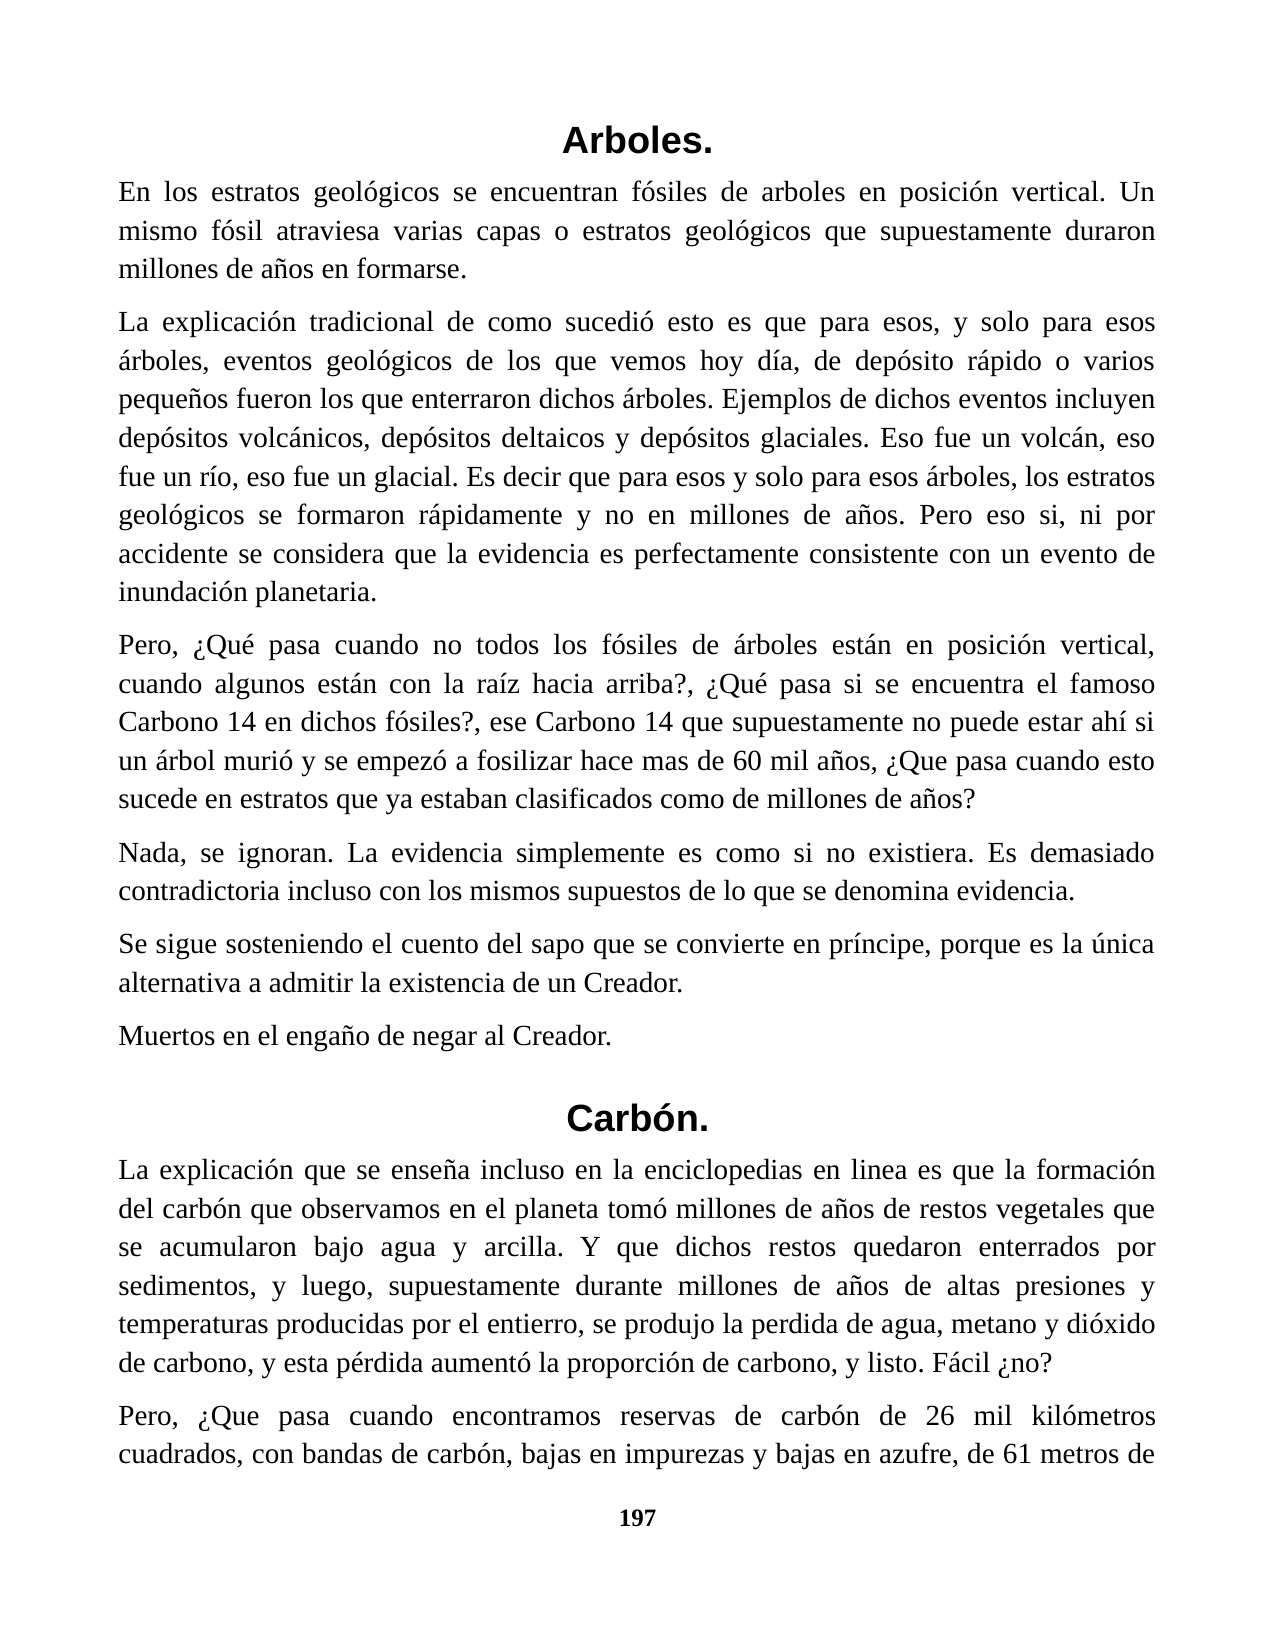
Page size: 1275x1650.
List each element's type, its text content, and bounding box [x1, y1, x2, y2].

text Muertos en el engaño de negar al Creador. [118, 1018, 1157, 1052]
text Se sigue sosteniendo el cuento del sapo que se convierte en príncipe, porque es la única alternativa a admitir la existencia de un Creador. [118, 926, 1157, 998]
subtitle Carbón. [118, 1096, 1157, 1140]
subtitle Arboles. [118, 118, 1157, 162]
text Pero, ¿Qué pasa cuando no todos los fósiles de árboles están en posición vertical, cuando algunos están con la raíz hacia arriba?, ¿Qué pasa si se encuentra el famoso Carbono 14 en dichos fósiles?, ese Carbono 14 que supuestamente no puede estar ahí si un árbol murió y se empezó a fosilizar hace mas de 60 mil años, ¿Que pasa cuando esto sucede en estratos que ya estaban clasificados como de millones de años? [118, 627, 1157, 815]
text La explicación que se enseña incluso en la enciclopedias en linea es que la formación del carbón que observamos en el planeta tomó millones de años de restos vegetales que se acumularon bajo agua y arcilla. Y que dichos restos quedaron enterrados por sedimentos, y luego, supuestamente durante millones de años de altas presiones y temperaturas producidas por el entierro, se produjo la perdida de agua, metano y dióxido de carbono, y esta pérdida aumentó la proporción de carbono, y listo. Fácil ¿no? [118, 1152, 1157, 1378]
text Nada, se ignoran. La evidencia simplemente es como si no existiera. Es demasiado contradictoria incluso con los mismos supuestos de lo que se denomina evidencia. [118, 835, 1157, 907]
text Pero, ¿Que pasa cuando encontramos reservas de carbón de 26 mil kilómetros cuadrados, con bandas de carbón, bajas en impurezas y bajas en azufre, de 61 metros de [118, 1398, 1157, 1470]
text La explicación tradicional de como sucedió esto es que para esos, y solo para esos árboles, eventos geológicos de los que vemos hoy día, de depósito rápido o varios pequeños fueron los que enterraron dichos árboles. Ejemplos de dichos eventos incluyen depósitos volcánicos, depósitos deltaicos y depósitos glaciales. Eso fue un volcán, eso fue un río, eso fue un glacial. Es decir que para esos y solo para esos árboles, los estratos geológicos se formaron rápidamente y no en millones de años. Pero eso si, ni por accidente se considera que la evidencia es perfectamente consistente con un evento de inundación planetaria. [118, 304, 1157, 608]
text En los estratos geológicos se encuentran fósiles de arboles en posición vertical. Un mismo fósil atraviesa varias capas o estratos geológicos que supuestamente duraron millones de años en formarse. [118, 174, 1157, 285]
